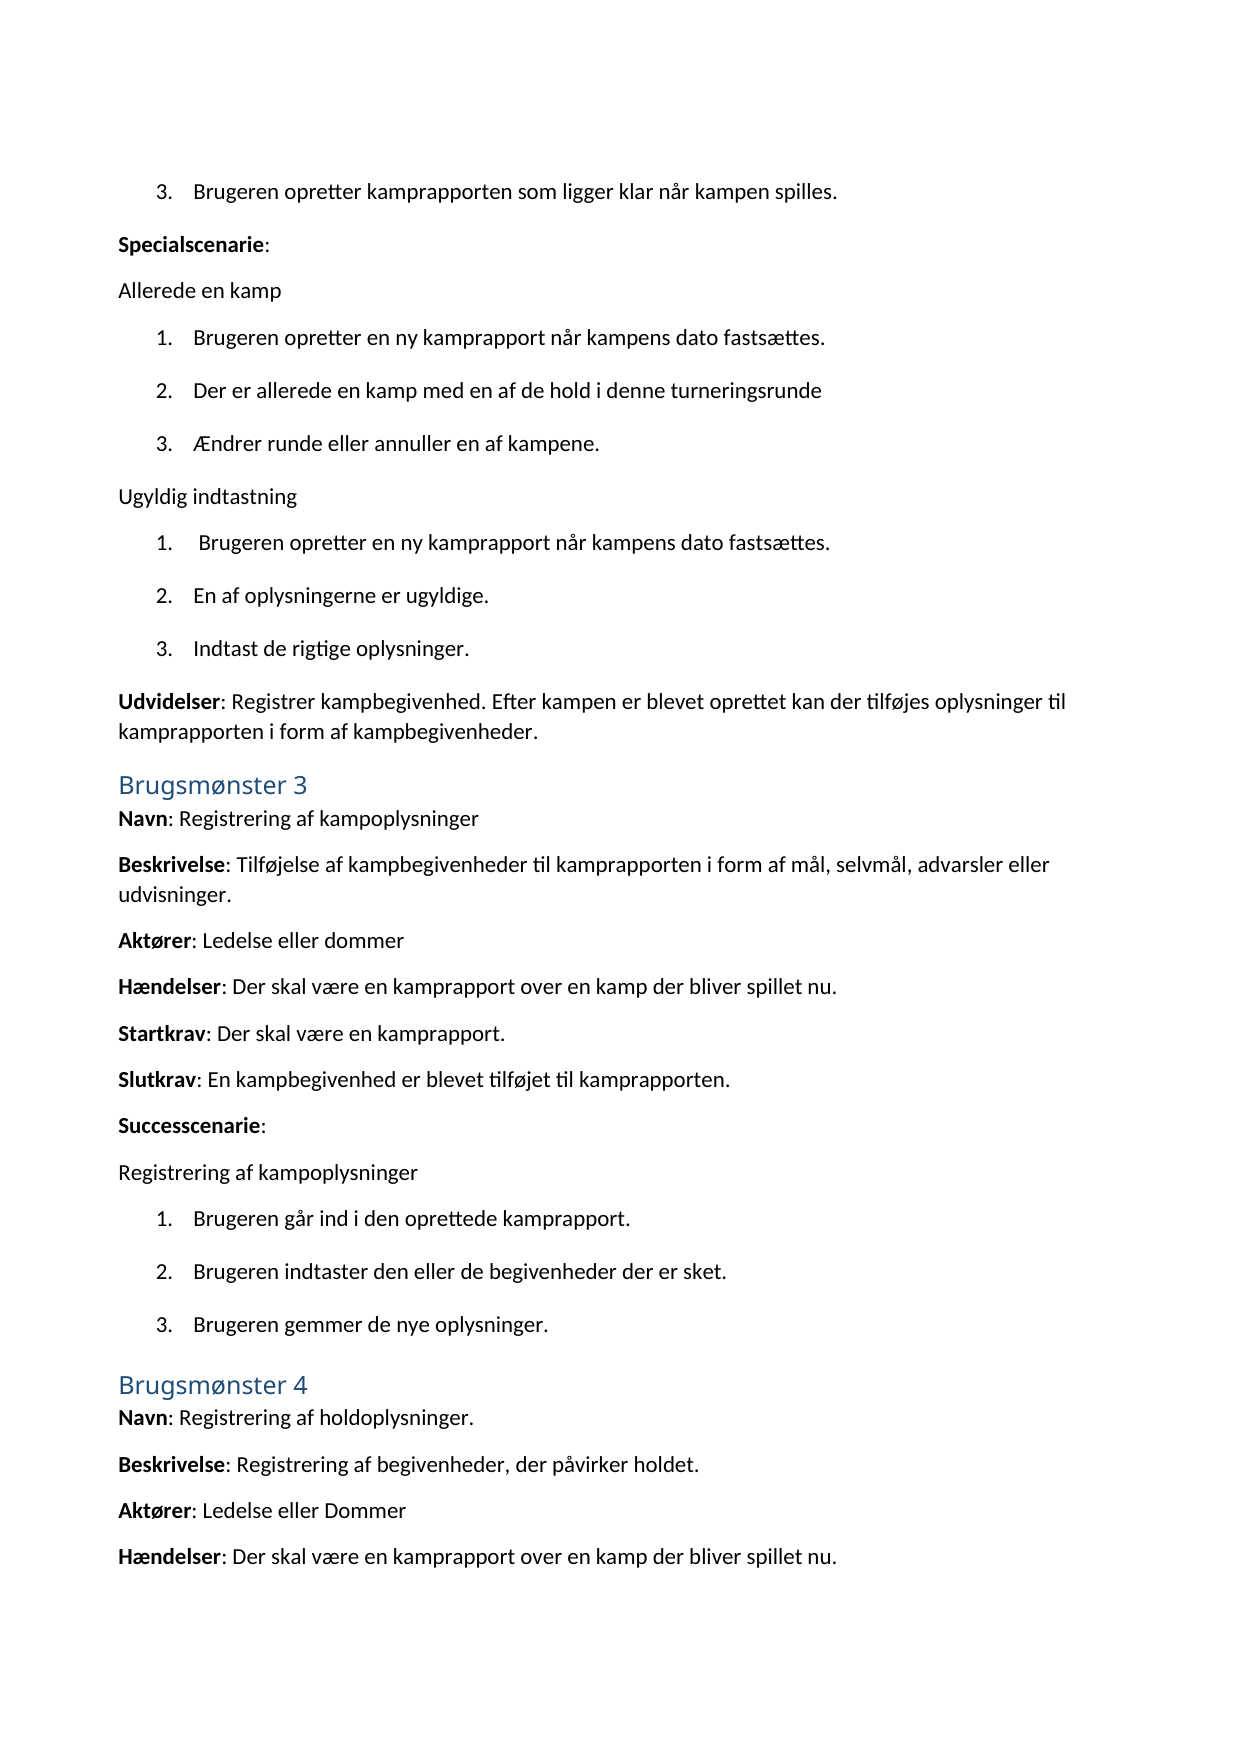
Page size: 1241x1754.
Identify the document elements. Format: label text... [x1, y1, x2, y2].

text Udvidelser: Registrer kampbegivenhed. Efter kampen er blevet oprettet kan der tilføjes oplysninger til kamprapporten i form af kampbegivenheder. [118, 687, 1122, 745]
list Brugeren opretter en ny kamprapport når kampens dato fastsættes. [156, 528, 1122, 556]
text Hændelser: Der skal være en kamprapport over en kamp der bliver spillet nu. [118, 1542, 1122, 1571]
list Der er allerede en kamp med en af de hold i denne turneringsrunde [156, 376, 1122, 404]
subtitle Brugsmønster 3 [118, 768, 1122, 802]
list Ændrer runde eller annuller en af kampene. [156, 429, 1122, 457]
text Navn: Registrering af kampoplysninger [118, 804, 1122, 832]
list Brugeren indtaster den eller de begivenheder der er sket. [156, 1257, 1122, 1285]
text Aktører: Ledelse eller dommer [118, 926, 1122, 954]
list Brugeren gemmer de nye oplysninger. [156, 1310, 1122, 1338]
text Ugyldig indtastning [118, 482, 1122, 510]
text Slutkrav: En kampbegivenhed er blevet tilføjet til kamprapporten. [118, 1065, 1122, 1093]
text Specialscenarie: [118, 230, 1122, 258]
text Registrering af kampoplysninger [118, 1158, 1122, 1186]
text Beskrivelse: Tilføjelse af kampbegivenheder til kamprapporten i form af mål, selvmål, advarsler eller udvisninger. [118, 850, 1122, 908]
list Brugeren opretter en ny kamprapport når kampens dato fastsættes. [156, 323, 1122, 351]
text Beskrivelse: Registrering af begivenheder, der påvirker holdet. [118, 1450, 1122, 1478]
list Brugeren går ind i den oprettede kamprapport. [156, 1204, 1122, 1232]
text Hændelser: Der skal være en kamprapport over en kamp der bliver spillet nu. [118, 972, 1122, 1000]
list Indtast de rigtige oplysninger. [156, 634, 1122, 662]
subtitle Brugsmønster 4 [118, 1367, 1122, 1401]
text Aktører: Ledelse eller Dommer [118, 1496, 1122, 1524]
text Startkrav: Der skal være en kamprapport. [118, 1019, 1122, 1047]
list En af oplysningerne er ugyldige. [156, 581, 1122, 609]
text Navn: Registrering af holdoplysninger. [118, 1403, 1122, 1431]
text Successcenarie: [118, 1111, 1122, 1139]
list Brugeren opretter kamprapporten som ligger klar når kampen spilles. [156, 177, 1122, 205]
text Allerede en kamp [118, 277, 1122, 304]
